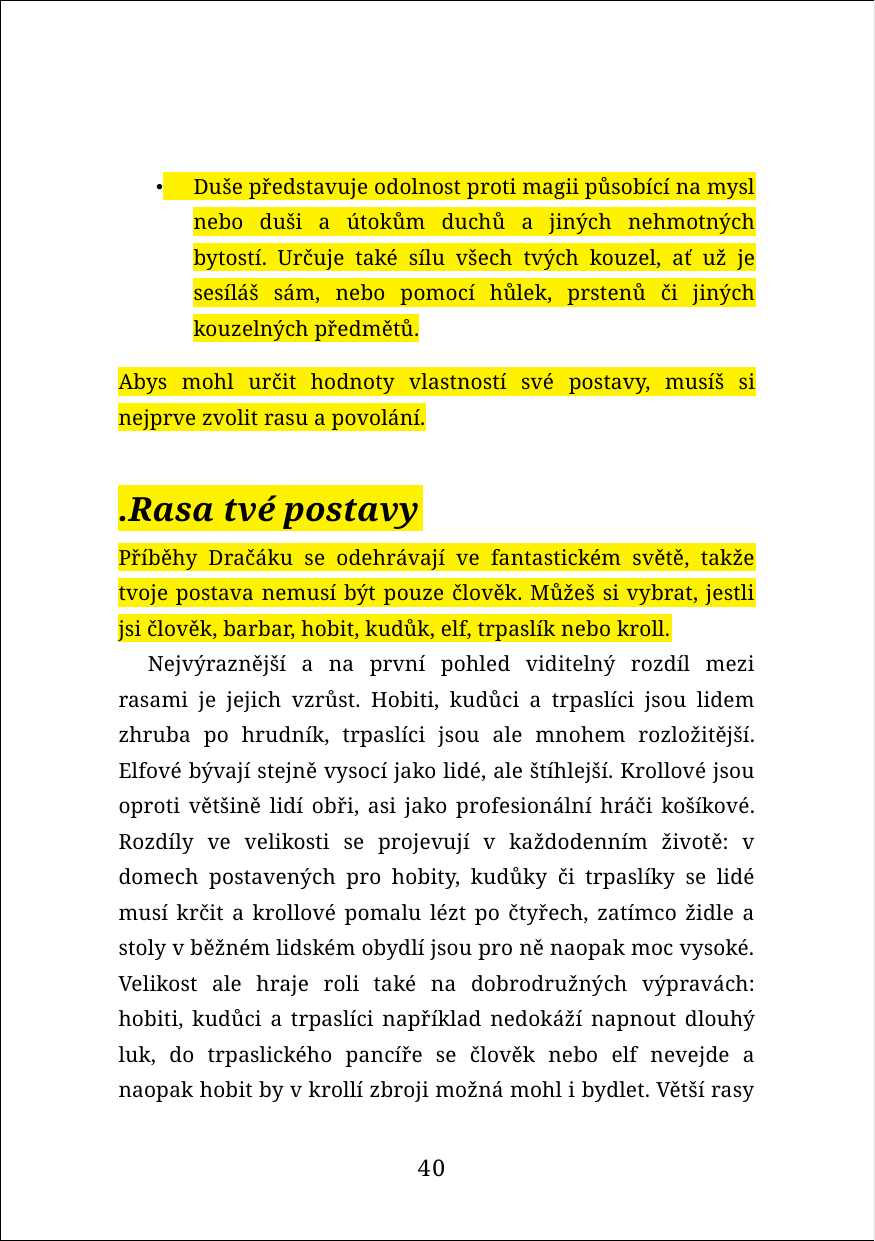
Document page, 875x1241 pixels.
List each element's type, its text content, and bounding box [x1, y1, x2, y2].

text Příběhy Dračáku se odehrávají ve fantastickém světě, takže tvoje postava nemusí být pouze člověk. Můžeš si vybrat, jestli jsi člověk, barbar, hobit, kudůk, elf, trpaslík nebo kroll. Nejvýraznější a na první pohled viditelný rozdíl mezi rasami je jejich vzrůst. Hobiti, kudůci a trpaslíci jsou lidem zhruba po hrudník, trpaslíci jsou ale mnohem rozložitější. Elfové bývají stejně vysocí jako lidé, ale štíhlejší. Krollové jsou oproti většině lidí obři, asi jako profesionální hráči košíkové. Rozdíly ve velikosti se projevují v každodenním životě: v domech postavených pro hobity, kudůky či trpaslíky se lidé musí krčit a krollové pomalu lézt po čtyřech, zatímco židle a stoly v běžném lidském obydlí jsou pro ně naopak moc vysoké. Velikost ale hraje roli také na dobrodružných výpravách: hobiti, kudůci a trpaslíci například nedokáží napnout dlouhý luk, do trpaslického pancíře se člověk nebo elf nevejde a naopak hobit by v krollí zbroji možná mohl i bydlet. Větší rasy [118, 543, 756, 1104]
subtitle .Rasa tvé postavy [118, 485, 756, 531]
list Duše představuje odolnost proti magii působící na mysl nebo duši a útokům duchů a jiných nehmotných bytostí. Určuje také sílu všech tvých kouzel, ať už je sesíláš sám, nebo pomocí hůlek, prstenů či jiných kouzelných předmětů. [156, 172, 756, 342]
text Abys mohl určit hodnoty vlastností své postavy, musíš si nejprve zvolit rasu a povolání. [118, 367, 756, 431]
